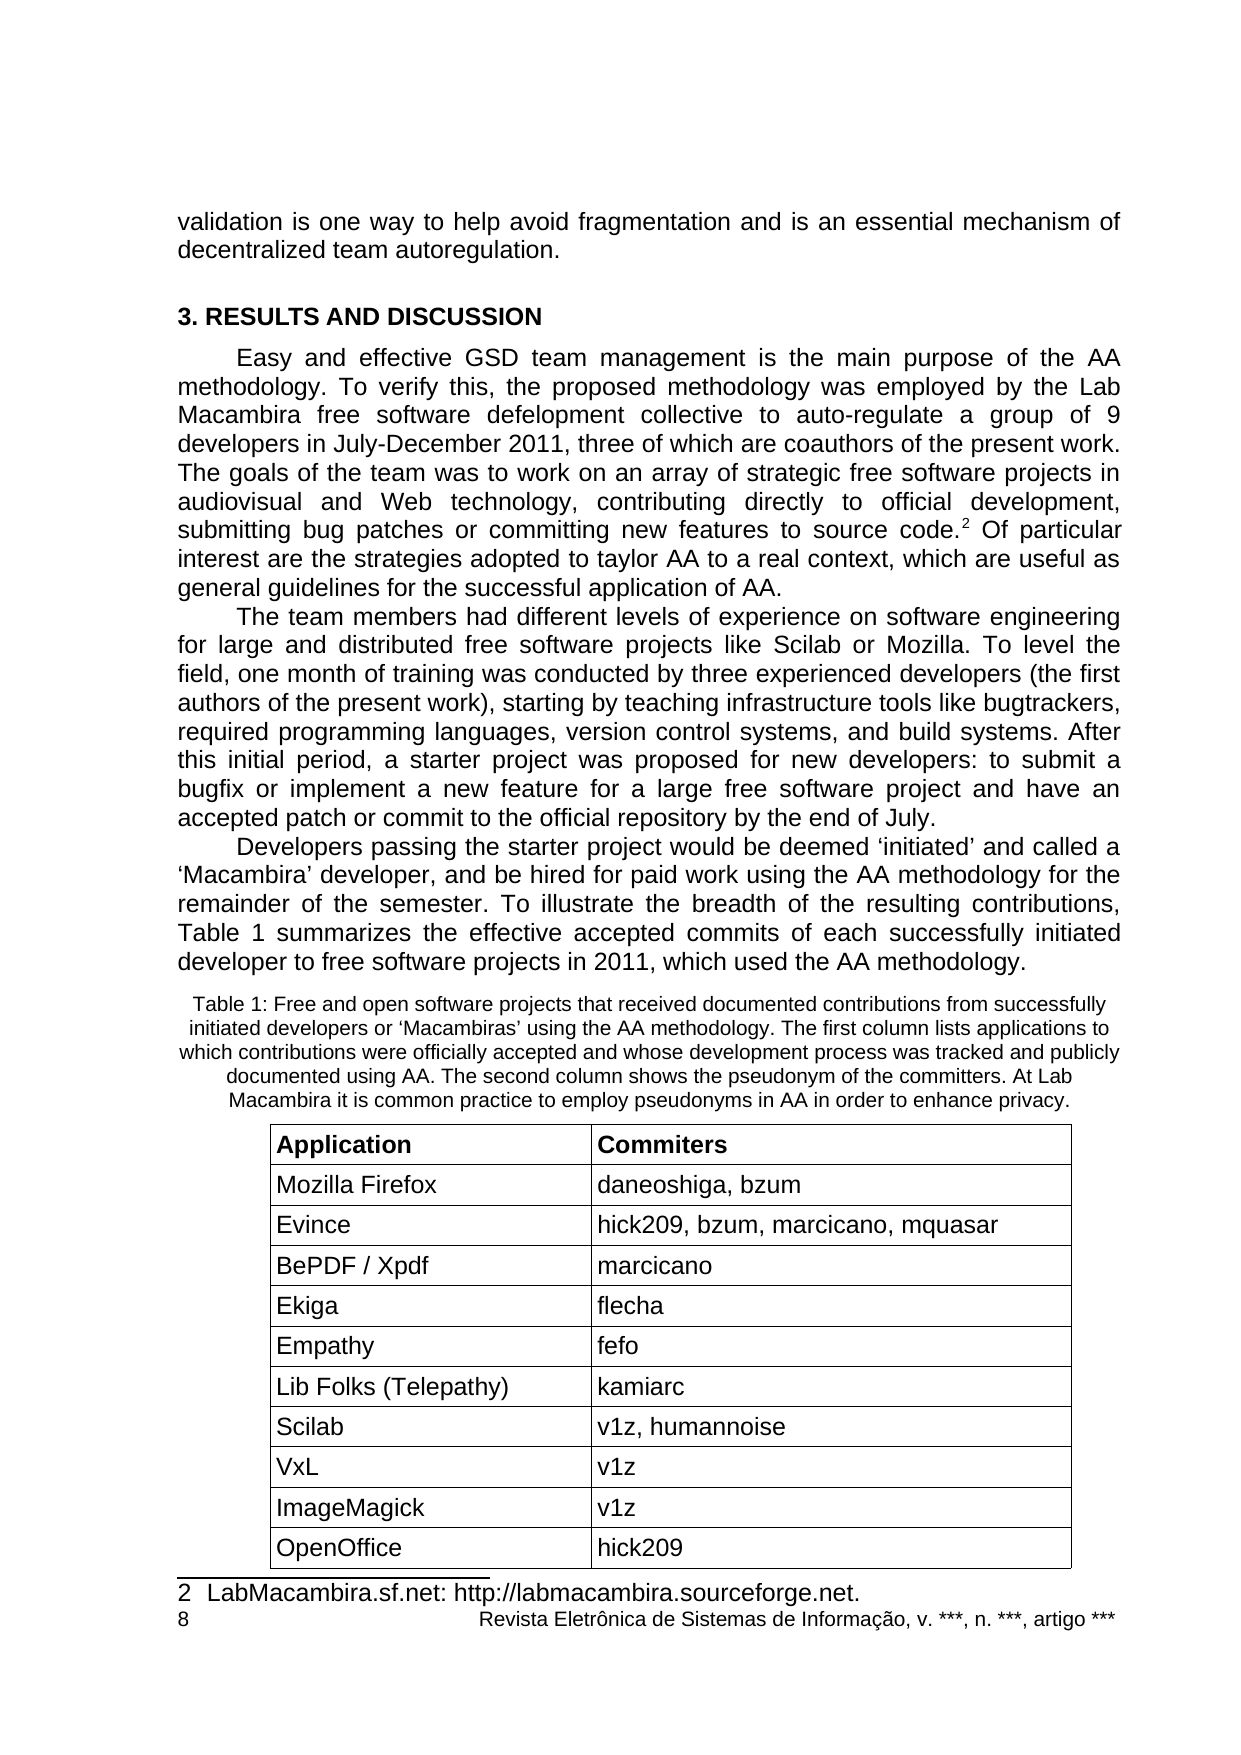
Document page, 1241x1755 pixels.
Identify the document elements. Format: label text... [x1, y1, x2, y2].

table_cell VxL [271, 1447, 591, 1487]
table_cell flecha [592, 1286, 1071, 1326]
text Table 1: Free and open software projects that received documented contributions from successfully initiated developers or ‘Macambiras’ using the AA methodology. The first column lists applications to which contributions were officially accepted and whose development process was tracked and publicly documented using AA. The second column shows the pseudonym of the committers. At Lab Macambira it is common practice to employ pseudonyms in AA in order to enhance privacy. [177, 992, 1122, 1112]
text validation is one way to help avoid fragmentation and is an essential mechanism of decentralized team autoregulation. [177, 207, 1122, 264]
table_header Application [271, 1125, 591, 1164]
text The team members had different levels of experience on software engineering for large and distributed free software projects like Scilab or Mozilla. To level the field, one month of training was conducted by three experienced developers (the first authors of the present work), starting by teaching infrastructure tools like bugtrackers, required programming languages, version control systems, and build systems. After this initial period, a starter project was proposed for new developers: to submit a bugfix or implement a new feature for a large free software project and have an accepted patch or commit to the official repository by the end of July. [177, 602, 1122, 832]
table_cell marcicano [592, 1246, 1071, 1285]
table_cell kamiarc [592, 1367, 1071, 1406]
table_cell hick209, bzum, marcicano, mquasar [592, 1206, 1071, 1245]
table_cell BePDF / Xpdf [271, 1246, 591, 1285]
subtitle 3. results and discussion [177, 302, 1122, 330]
table_cell v1z, humannoise [592, 1407, 1071, 1446]
table_cell Lib Folks (Telepathy) [271, 1367, 591, 1406]
table_cell v1z [592, 1447, 1071, 1487]
text Developers passing the starter project would be deemed ‘initiated’ and called a ‘Macambira’ developer, and be hired for paid work using the AA methodology for the remainder of the semester. To illustrate the breadth of the resulting contributions, Table 1 summarizes the effective accepted commits of each successfully initiated developer to free software projects in 2011, which used the AA methodology. [177, 832, 1122, 975]
table_cell daneoshiga, bzum [592, 1165, 1071, 1204]
text LabMacambira.sf.net: http://labmacambira.sourceforge.net. [177, 1578, 1122, 1607]
table_cell Scilab [271, 1407, 591, 1446]
table_cell fefo [592, 1327, 1071, 1366]
table_cell hick209 [592, 1528, 1071, 1567]
table_cell OpenOffice [271, 1528, 591, 1567]
table_cell Empathy [271, 1327, 591, 1366]
table_cell Mozilla Firefox [271, 1165, 591, 1204]
table_cell Ekiga [271, 1286, 591, 1326]
table_cell v1z [592, 1488, 1071, 1527]
table_cell ImageMagick [271, 1488, 591, 1527]
table_header Commiters [592, 1125, 1071, 1164]
table_cell Evince [271, 1206, 591, 1245]
text Easy and effective GSD team management is the main purpose of the AA methodology. To verify this, the proposed methodology was employed by the Lab Macambira free software defelopment collective to auto-regulate a group of 9 developers in July-December 2011, three of which are coauthors of the present work. The goals of the team was to work on an array of strategic free software projects in audiovisual and Web technology, contributing directly to official development, submitting bug patches or committing new features to source code. Of particular interest are the strategies adopted to taylor AA to a real context, which are useful as general guidelines for the successful application of AA. [177, 343, 1122, 602]
